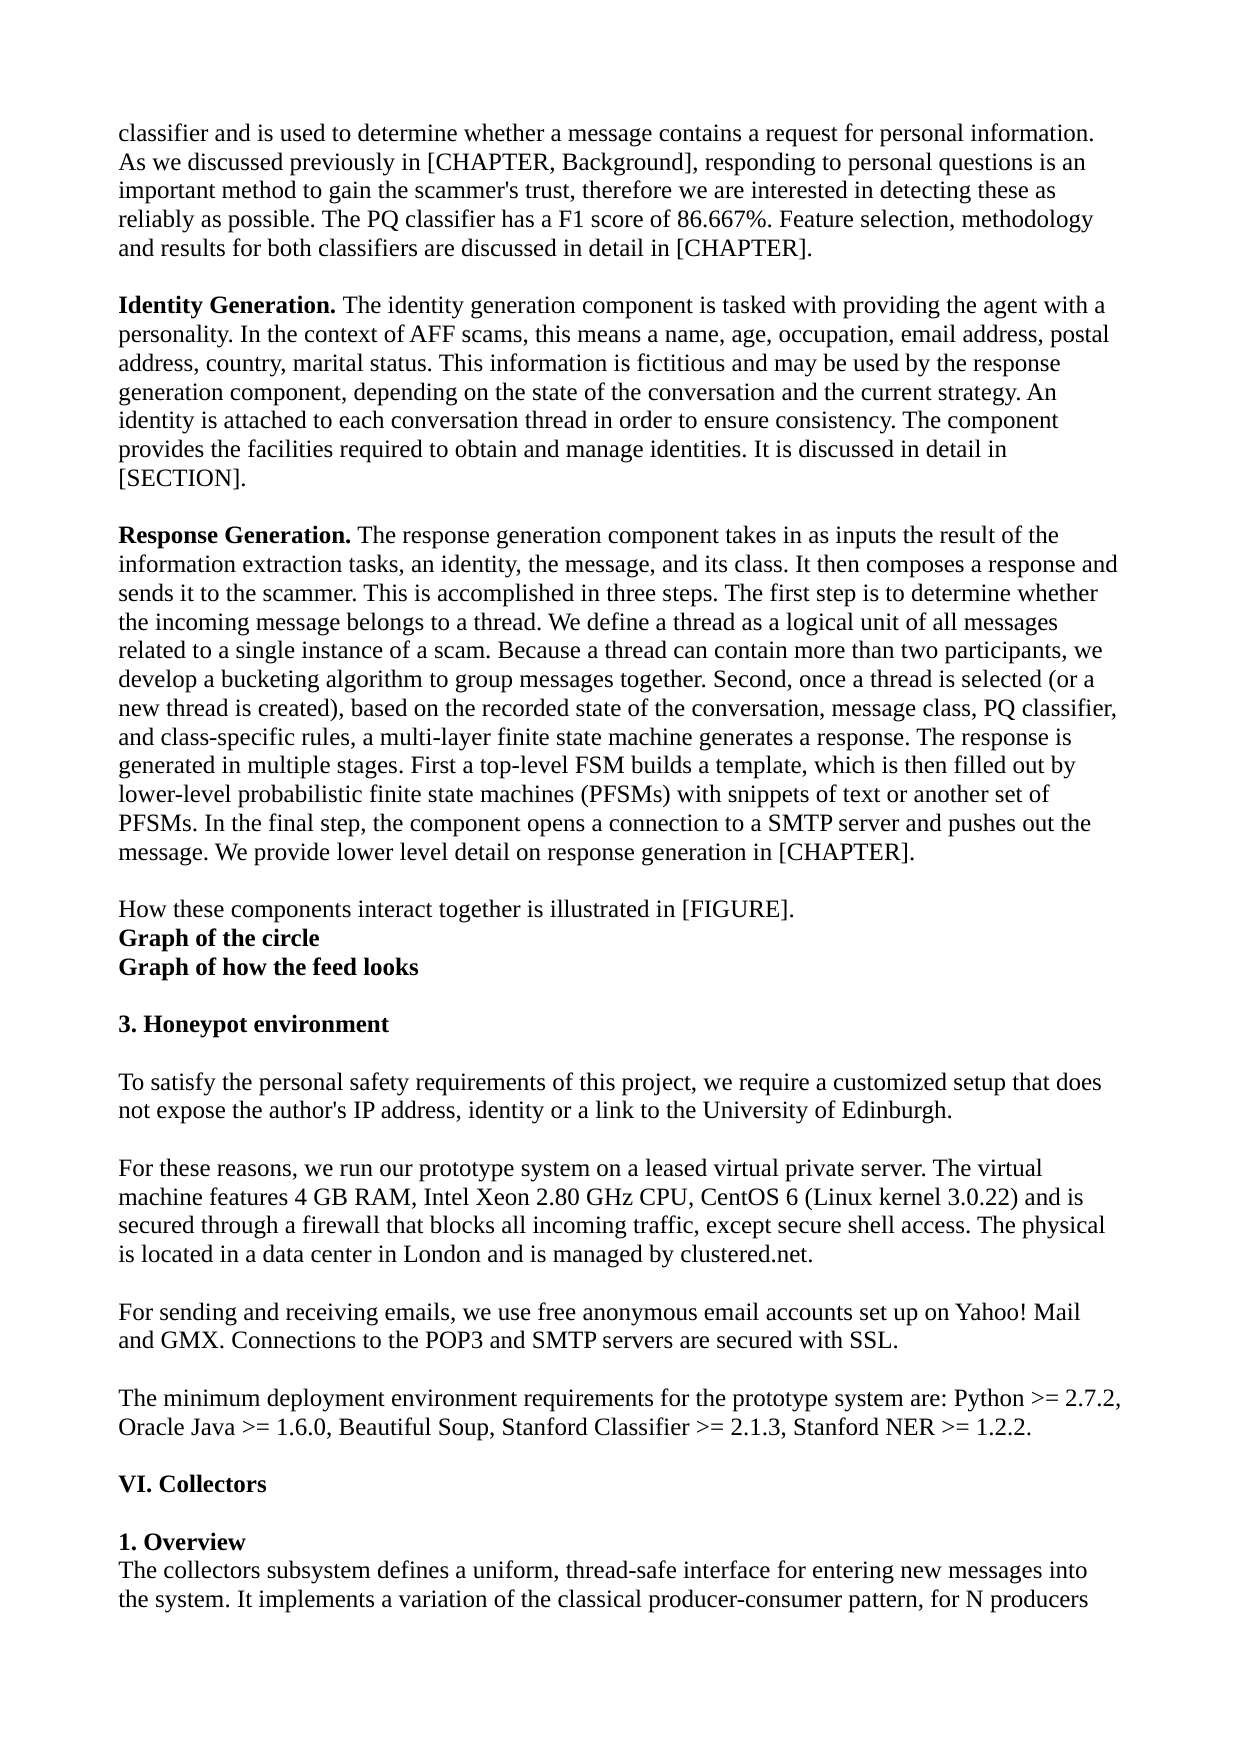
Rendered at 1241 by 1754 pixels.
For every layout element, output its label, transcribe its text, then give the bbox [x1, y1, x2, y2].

text 3. Honeypot environment [118, 1009, 1122, 1038]
text The minimum deployment environment requirements for the prototype system are: Python >= 2.7.2, Oracle Java >= 1.6.0, Beautiful Soup, Stanford Classifier >= 2.1.3, Stanford NER >= 1.2.2. [118, 1383, 1122, 1441]
text The collectors subsystem defines a uniform, thread-safe interface for entering new messages into the system. It implements a variation of the classical producer-consumer pattern, for N producers [118, 1556, 1122, 1613]
text Graph of how the feed looks [118, 952, 1122, 981]
text classifier and is used to determine whether a message contains a request for personal information. As we discussed previously in [CHAPTER, Background], responding to personal questions is an important method to gain the scammer's trust, therefore we are interested in detecting these as reliably as possible. The PQ classifier has a F1 score of 86.667%. Feature selection, methodology and results for both classifiers are discussed in detail in [CHAPTER]. [118, 118, 1122, 262]
text Response Generation. The response generation component takes in as inputs the result of the information extraction tasks, an identity, the message, and its class. It then composes a response and sends it to the scammer. This is accomplished in three steps. The first step is to determine whether the incoming message belongs to a thread. We define a thread as a logical unit of all messages related to a single instance of a scam. Because a thread can contain more than two participants, we develop a bucketing algorithm to group messages together. Second, once a thread is selected (or a new thread is created), based on the recorded state of the conversation, message class, PQ classifier, and class-specific rules, a multi-layer finite state machine generates a response. The response is generated in multiple stages. First a top-level FSM builds a template, which is then filled out by lower-level probabilistic finite state machines (PFSMs) with snippets of text or another set of PFSMs. In the final step, the component opens a connection to a SMTP server and pushes out the message. We provide lower level detail on response generation in [CHAPTER]. [118, 521, 1122, 866]
text For sending and receiving emails, we use free anonymous email accounts set up on Yahoo! Mail and GMX. Connections to the POP3 and SMTP servers are secured with SSL. [118, 1297, 1122, 1354]
text For these reasons, we run our prototype system on a leased virtual private server. The virtual machine features 4 GB RAM, Intel Xeon 2.80 GHz CPU, CentOS 6 (Linux kernel 3.0.22) and is secured through a firewall that blocks all incoming traffic, except secure shell access. The physical is located in a data center in London and is managed by clustered.net. [118, 1153, 1122, 1268]
text Identity Generation. The identity generation component is tasked with providing the agent with a personality. In the context of AFF scams, this means a name, age, occupation, email address, postal address, country, marital status. This information is fictitious and may be used by the response generation component, depending on the state of the conversation and the current strategy. An identity is attached to each conversation thread in order to ensure consistency. The component provides the facilities required to obtain and manage identities. It is discussed in detail in [SECTION]. [118, 291, 1122, 492]
text To satisfy the personal safety requirements of this project, we require a customized setup that does not expose the author's IP address, identity or a link to the University of Edinburgh. [118, 1067, 1122, 1124]
text 1. Overview [118, 1527, 1122, 1556]
text How these components interact together is illustrated in [FIGURE]. [118, 894, 1122, 923]
text VI. Collectors [118, 1469, 1122, 1498]
text Graph of the circle [118, 923, 1122, 952]
